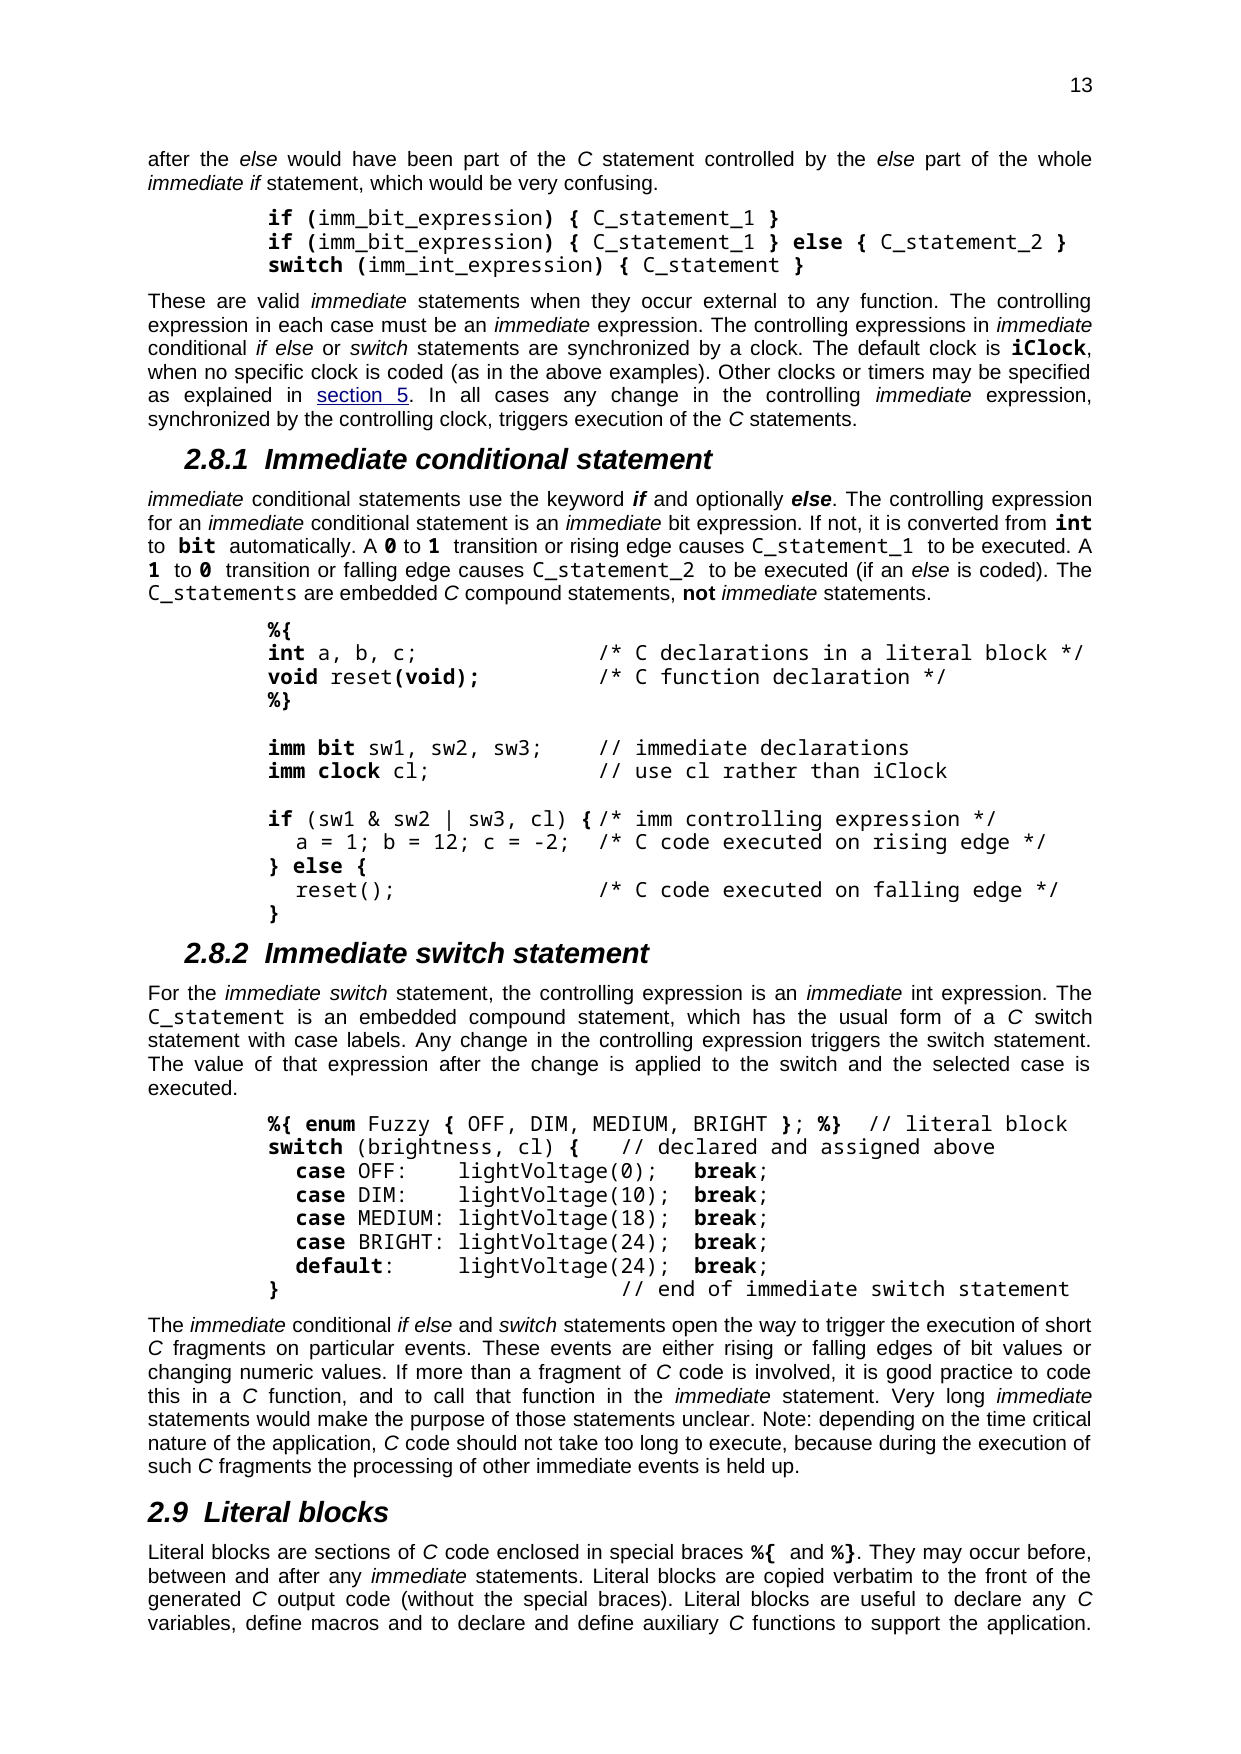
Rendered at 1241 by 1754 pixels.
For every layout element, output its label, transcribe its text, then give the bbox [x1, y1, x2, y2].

subtitle Immediate conditional statement [184, 443, 1092, 476]
text %{ enum Fuzzy { OFF, DIM, MEDIUM, BRIGHT }; %} // literal block switch (brightness, cl) { // declared and assigned above case OFF: lightVoltage(0); break; case DIM: lightVoltage(10); break; case MEDIUM: lightVoltage(18); break; case BRIGHT: lightVoltage(24); break; default: lightVoltage(24); break; } // end of immediate switch statement [268, 1112, 1092, 1301]
subtitle Literal blocks [148, 1496, 1092, 1529]
text %{ int a, b, c; /* C declarations in a literal block */ void reset(void); /* C function declaration */ %} imm bit sw1, sw2, sw3; // immediate declarations imm clock cl; // use cl rather than iClock if (sw1 & sw2 | sw3, cl) { /* imm controlling expression */ a = 1; b = 12; c = -2; /* C code executed on rising edge */ } else { reset(); /* C code executed on falling edge */ } [268, 618, 1092, 926]
subtitle Immediate switch statement [184, 937, 1092, 970]
text For the immediate switch statement, the controlling expression is an immediate int expression. The C_statement is an embedded compound statement, which has the usual form of a C switch statement with case labels. Any change in the controlling expression triggers the switch statement. The value of that expression after the change is applied to the switch and the selected case is executed. [148, 982, 1092, 1100]
text Literal blocks are sections of C code enclosed in special braces %{ and %}. They may occur before, between and after any immediate statements. Literal blocks are copied verbatim to the front of the generated C output code (without the special braces). Literal blocks are useful to declare any C variables, define macros and to declare and define auxiliary C functions to support the application. [148, 1541, 1092, 1635]
text These are valid immediate statements when they occur external to any function. The controlling expression in each case must be an immediate expression. The controlling expressions in immediate conditional if else or switch statements are synchronized by a clock. The default clock is iClock, when no specific clock is coded (as in the above examples). Other clocks or timers may be specified as explained in section 5. In all cases any change in the controlling immediate expression, synchronized by the controlling clock, triggers execution of the C statements. [148, 289, 1092, 431]
text The immediate conditional if else and switch statements open the way to trigger the execution of short C fragments on particular events. These events are either rising or falling edges of bit values or changing numeric values. If more than a fragment of C code is involved, it is good practice to code this in a C function, and to call that function in the immediate statement. Very long immediate statements would make the purpose of those statements unclear. Note: depending on the time critical nature of the application, C code should not take too long to execute, because during the execution of such C fragments the processing of other immediate events is held up. [148, 1313, 1092, 1479]
text if (imm_bit_expression) { C_statement_1 } if (imm_bit_expression) { C_statement_1 } else { C_statement_2 } switch (imm_int_expression) { C_statement } [268, 207, 1092, 278]
text immediate conditional statements use the keyword if and optionally else. The controlling expression for an immediate conditional statement is an immediate bit expression. If not, it is converted from int to bit automatically. A 0 to 1 transition or rising edge causes C_statement_1 to be executed. A 1 to 0 transition or falling edge causes C_statement_2 to be executed (if an else is coded). The C_statements are embedded C compound statements, not immediate statements. [148, 487, 1092, 606]
text after the else would have been part of the C statement controlled by the else part of the whole immediate if statement, which would be very confusing. [148, 148, 1092, 195]
